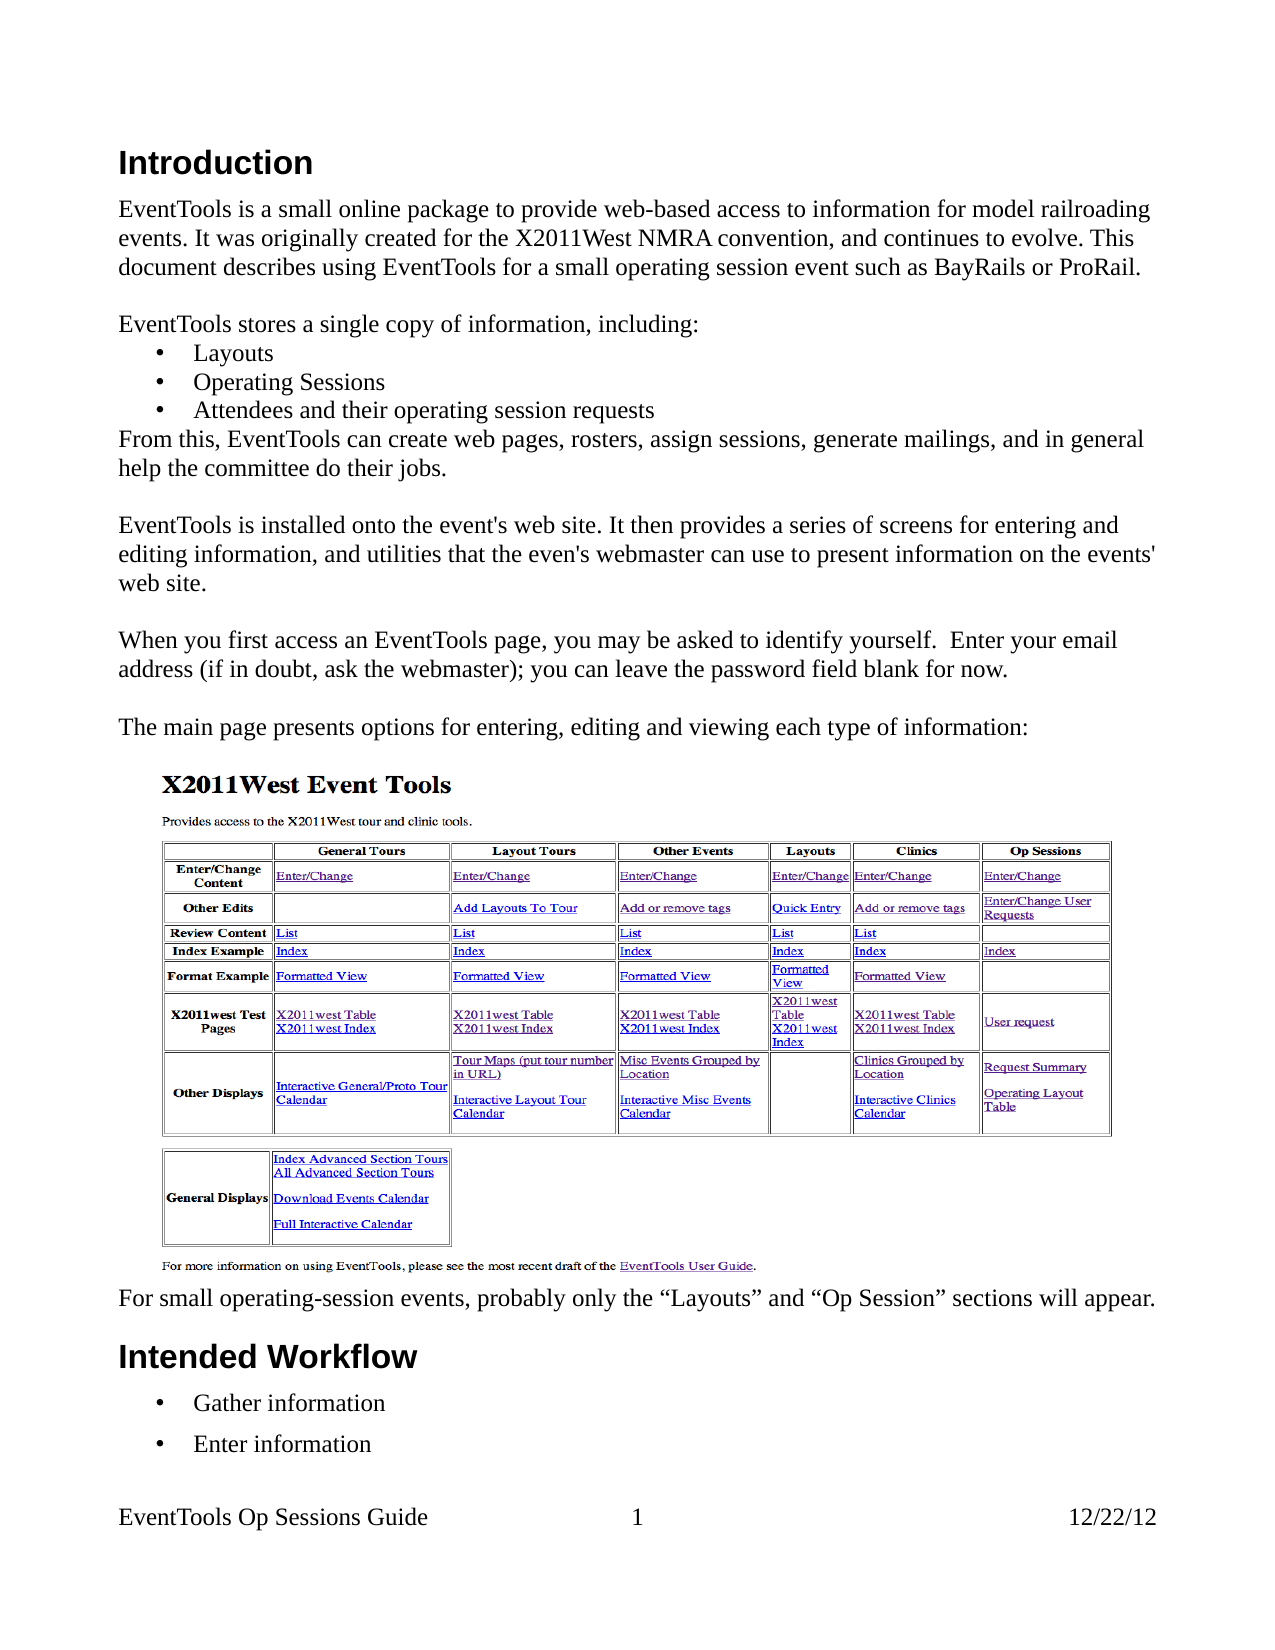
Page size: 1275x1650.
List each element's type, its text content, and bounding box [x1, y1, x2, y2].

picture [157, 769, 1118, 1284]
list Operating Sessions [156, 367, 1157, 396]
list Layouts [156, 338, 1157, 367]
text EventTools is installed onto the event's web site. It then provides a series of screens for entering and editing information, and utilities that the even's webmaster can use to present information on the events' web site. [118, 511, 1157, 597]
text When you first access an EventTools page, you may be asked to identify yourself. Enter your email address (if in doubt, ask the webmaster); you can leave the password field blank for now. [118, 626, 1157, 683]
list Enter information [156, 1429, 1157, 1458]
text EventTools is a small online package to provide web-based access to information for model railroading events. It was originally created for the X2011West NMRA convention, and continues to evolve. This document describes using EventTools for a small operating session event such as BayRails or ProRail. [118, 194, 1157, 281]
text For small operating-session events, probably only the “Layouts” and “Op Session” sections will appear. [118, 769, 1157, 1312]
subtitle Intended Workflow [118, 1337, 1157, 1376]
list Attendees and their operating session requests [156, 396, 1157, 424]
text EventTools stores a single copy of information, including: [118, 309, 1157, 338]
text The main page presents options for entering, editing and viewing each type of information: [118, 712, 1157, 741]
list Gather information [156, 1388, 1157, 1417]
subtitle Introduction [118, 143, 1157, 182]
text From this, EventTools can create web pages, rosters, assign sessions, generate mailings, and in general help the committee do their jobs. [118, 424, 1157, 482]
